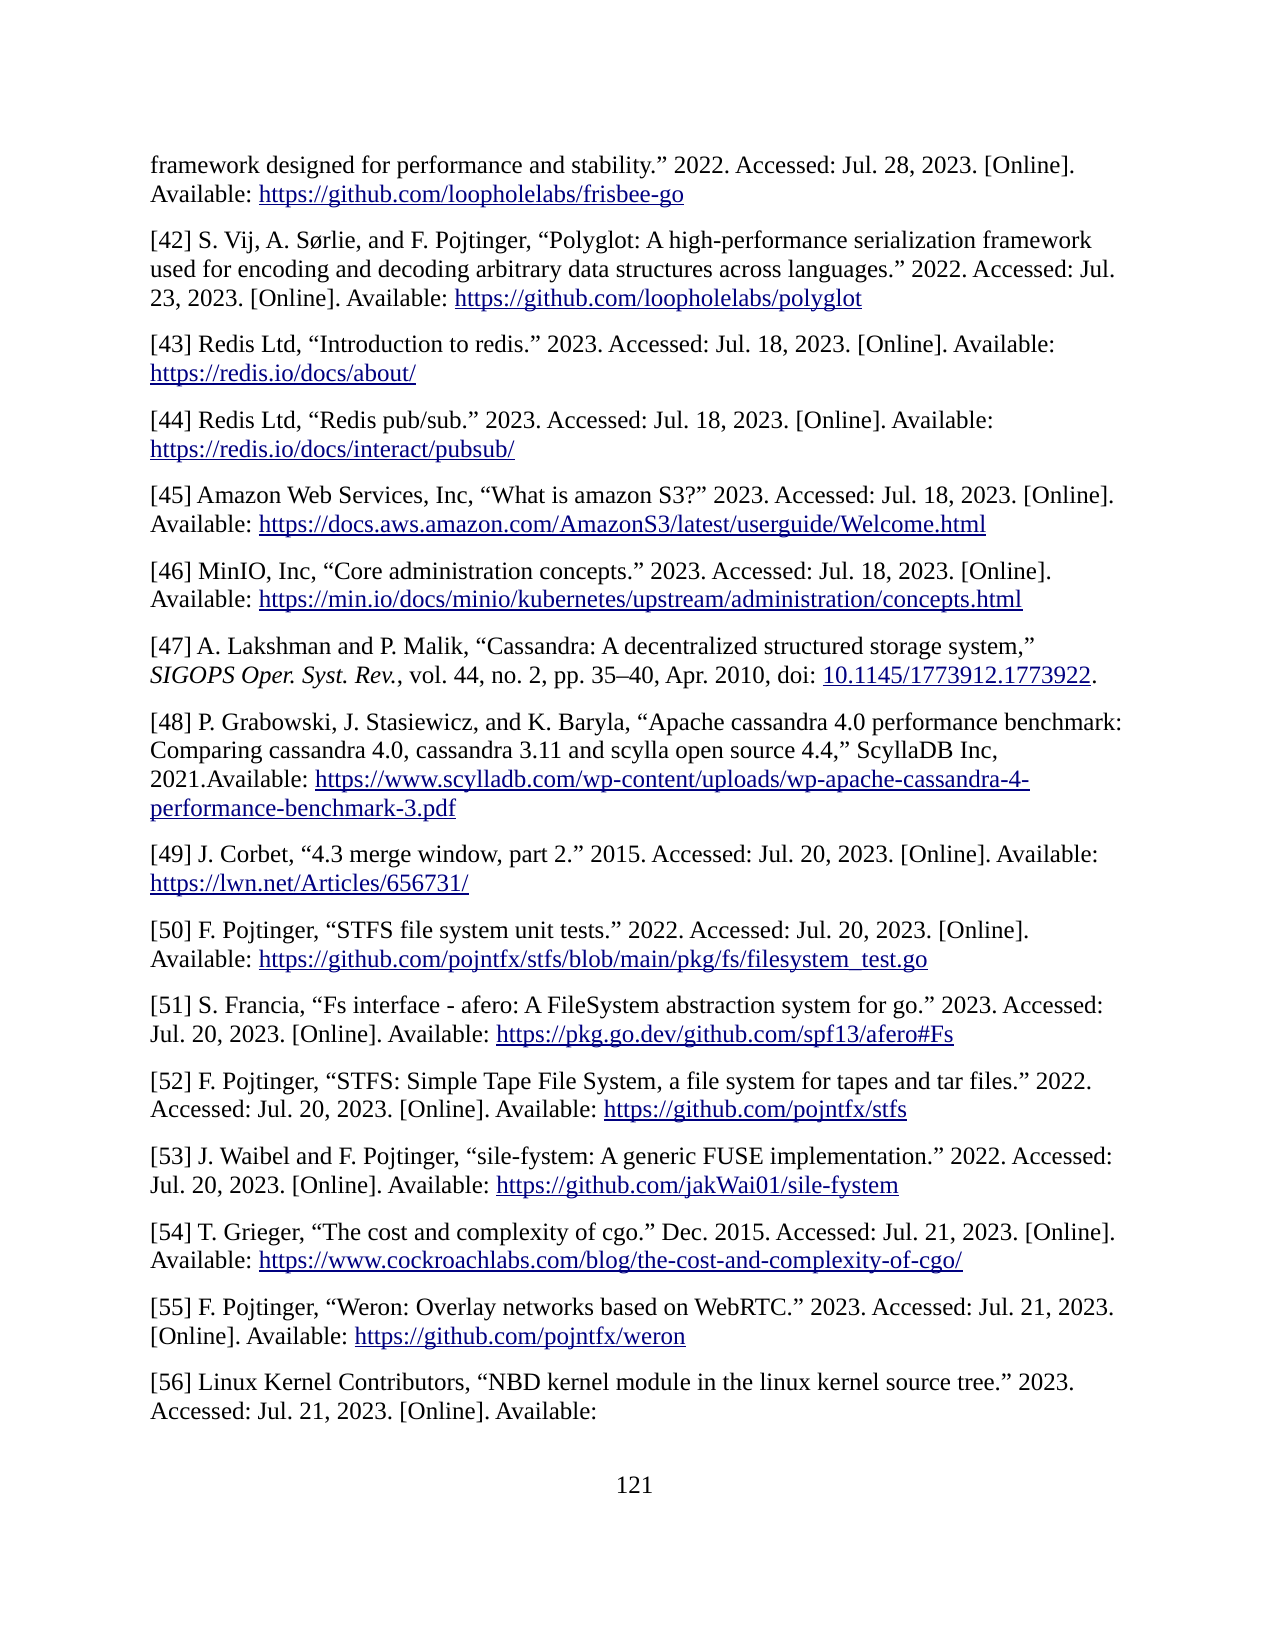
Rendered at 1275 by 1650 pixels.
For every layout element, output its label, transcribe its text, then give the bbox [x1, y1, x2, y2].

text [49] J. Corbet, “4.3 merge window, part 2.” 2015. Accessed: Jul. 20, 2023. [Online]. Available: https://lwn.net/Articles/656731/ [150, 839, 1125, 897]
text [51] S. Francia, “Fs interface - afero: A FileSystem abstraction system for go.” 2023. Accessed: Jul. 20, 2023. [Online]. Available: https://pkg.go.dev/github.com/spf13/afero#Fs [150, 990, 1125, 1048]
text [52] F. Pojtinger, “STFS: Simple Tape File System, a file system for tapes and tar files.” 2022. Accessed: Jul. 20, 2023. [Online]. Available: https://github.com/pojntfx/stfs [150, 1066, 1125, 1123]
text [50] F. Pojtinger, “STFS file system unit tests.” 2022. Accessed: Jul. 20, 2023. [Online]. Available: https://github.com/pojntfx/stfs/blob/main/pkg/fs/filesystem_test.go [150, 915, 1125, 972]
text [47] A. Lakshman and P. Malik, “Cassandra: A decentralized structured storage system,” SIGOPS Oper. Syst. Rev., vol. 44, no. 2, pp. 35–40, Apr. 2010, doi: 10.1145/1773912.1773922. [150, 631, 1125, 689]
text [46] MinIO, Inc, “Core administration concepts.” 2023. Accessed: Jul. 18, 2023. [Online]. Available: https://min.io/docs/minio/kubernetes/upstream/administration/concepts.html [150, 556, 1125, 613]
text [43] Redis Ltd, “Introduction to redis.” 2023. Accessed: Jul. 18, 2023. [Online]. Available: https://redis.io/docs/about/ [150, 329, 1125, 387]
text [44] Redis Ltd, “Redis pub/sub.” 2023. Accessed: Jul. 18, 2023. [Online]. Available: https://redis.io/docs/interact/pubsub/ [150, 405, 1125, 462]
text [48] P. Grabowski, J. Stasiewicz, and K. Baryla, “Apache cassandra 4.0 performance benchmark: Comparing cassandra 4.0, cassandra 3.11 and scylla open source 4.4,” ScyllaDB Inc, 2021.Available: https://www.scylladb.com/wp-content/uploads/wp-apache-cassandra-4-performance-benchmark-3.pdf [150, 707, 1125, 822]
text [53] J. Waibel and F. Pojtinger, “sile-fystem: A generic FUSE implementation.” 2022. Accessed: Jul. 20, 2023. [Online]. Available: https://github.com/jakWai01/sile-fystem [150, 1141, 1125, 1199]
text [42] S. Vij, A. Sørlie, and F. Pojtinger, “Polyglot: A high-performance serialization framework used for encoding and decoding arbitrary data structures across languages.” 2022. Accessed: Jul. 23, 2023. [Online]. Available: https://github.com/loopholelabs/polyglot [150, 225, 1125, 312]
text [56] Linux Kernel Contributors, “NBD kernel module in the linux kernel source tree.” 2023. Accessed: Jul. 21, 2023. [Online]. Available: [150, 1367, 1125, 1425]
text [54] T. Grieger, “The cost and complexity of cgo.” Dec. 2015. Accessed: Jul. 21, 2023. [Online]. Available: https://www.cockroachlabs.com/blog/the-cost-and-complexity-of-cgo/ [150, 1217, 1125, 1274]
text [45] Amazon Web Services, Inc, “What is amazon S3?” 2023. Accessed: Jul. 18, 2023. [Online]. Available: https://docs.aws.amazon.com/AmazonS3/latest/userguide/Welcome.html [150, 480, 1125, 538]
text [55] F. Pojtinger, “Weron: Overlay networks based on WebRTC.” 2023. Accessed: Jul. 21, 2023. [Online]. Available: https://github.com/pojntfx/weron [150, 1292, 1125, 1349]
text framework designed for performance and stability.” 2022. Accessed: Jul. 28, 2023. [Online]. Available: https://github.com/loopholelabs/frisbee-go [150, 150, 1125, 207]
